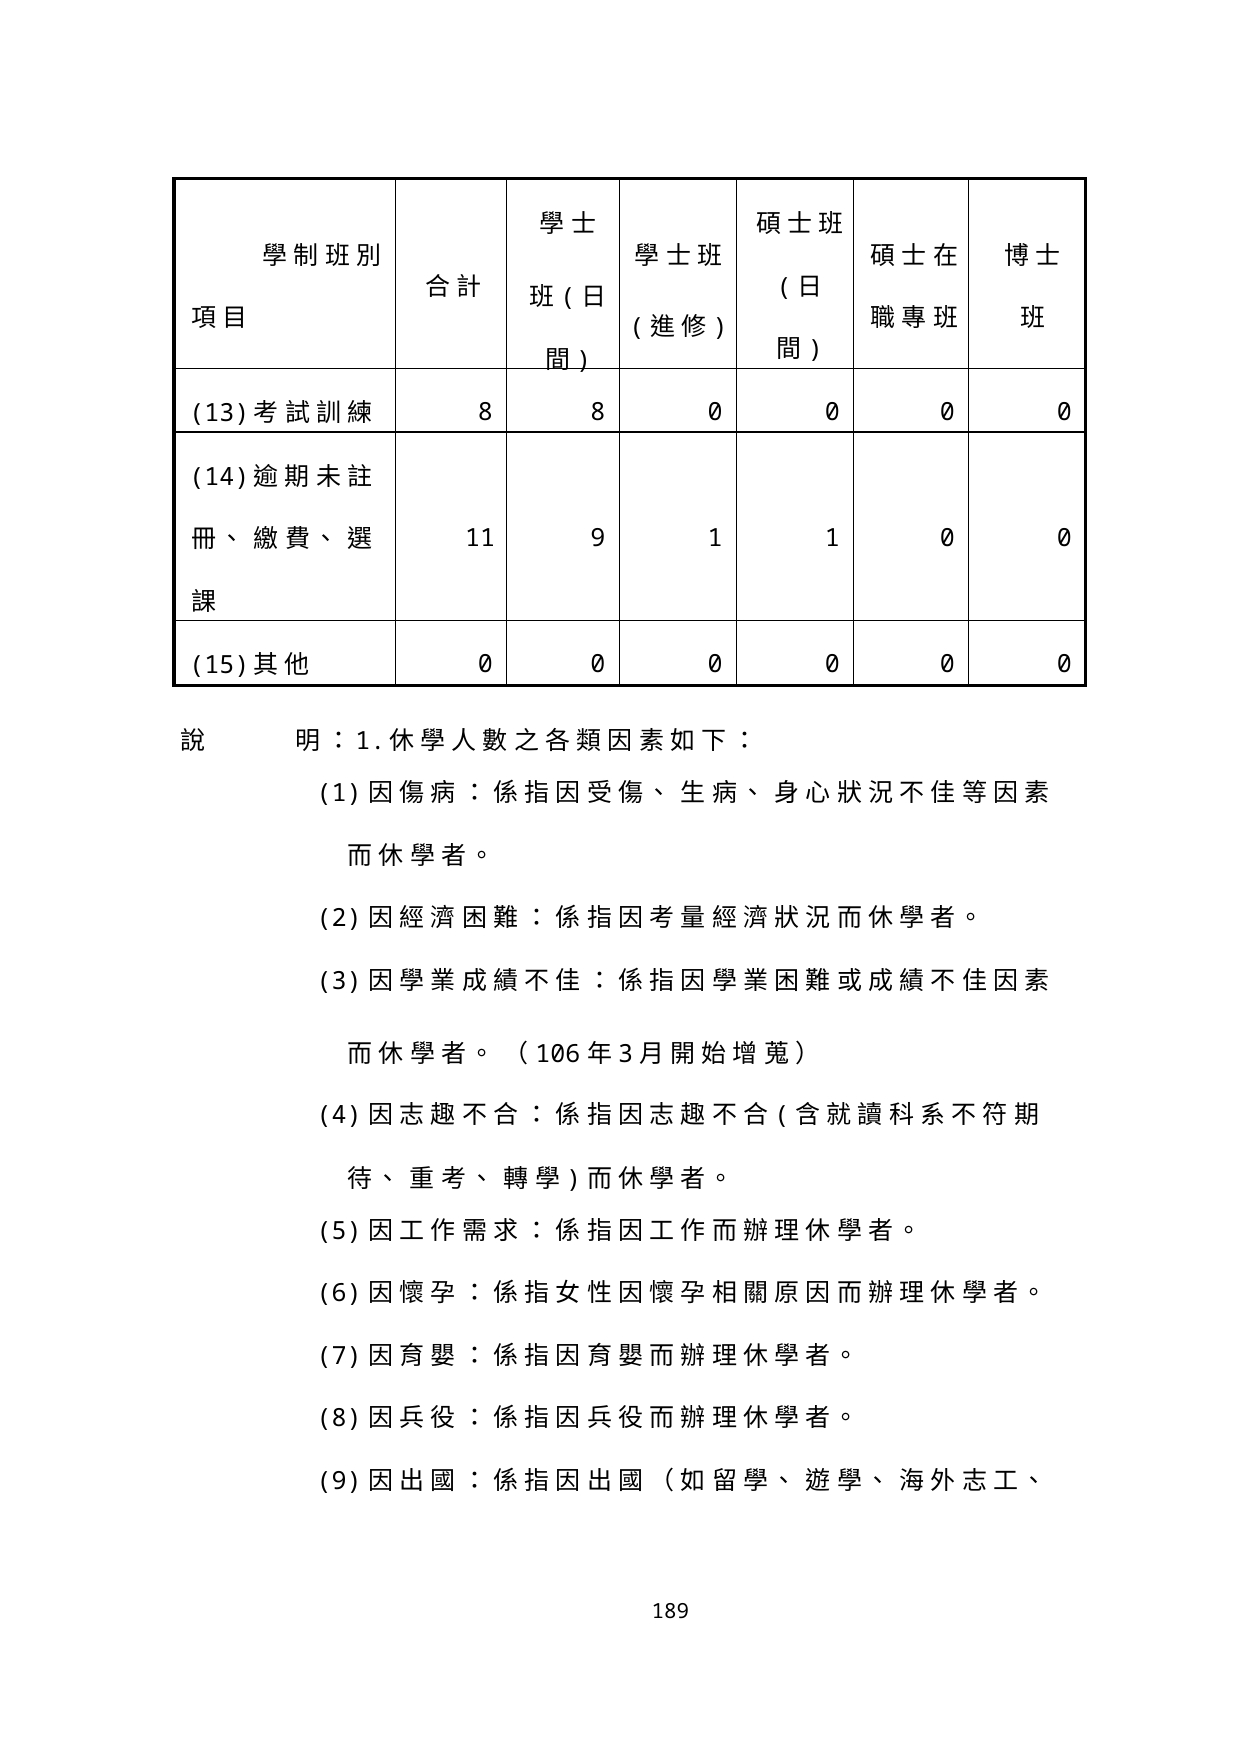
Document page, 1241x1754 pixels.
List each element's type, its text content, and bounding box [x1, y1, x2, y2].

table_cell 0 [854, 621, 968, 683]
table_cell 0 [969, 369, 1084, 431]
text (9)因出國：係指因出國（如留學、遊學、海外志工、 [303, 1437, 1063, 1499]
table_cell 1 [737, 433, 853, 620]
table_header 學士班(進修) [620, 180, 736, 368]
table_cell 0 [737, 369, 853, 431]
table_cell 0 [969, 621, 1084, 683]
table_header 碩士班(日間) [737, 180, 853, 368]
text 說 明：1.休學人數之各類因素如下： [177, 687, 1063, 749]
table_cell 0 [854, 369, 968, 431]
table_cell 0 [620, 369, 736, 431]
table_cell 0 [969, 433, 1084, 620]
text (7)因育嬰：係指因育嬰而辦理休學者。 [303, 1312, 1063, 1374]
table_header 學制班別 項目 [176, 180, 395, 368]
text (5)因工作需求：係指因工作而辦理休學者。 [303, 1187, 1063, 1249]
table_header 碩士在職專班 [854, 180, 968, 368]
table_cell 0 [396, 621, 506, 683]
table_cell 0 [854, 433, 968, 620]
table_header 學士班(日間) [507, 180, 619, 368]
table_header 合計 [396, 180, 506, 368]
table_cell 11 [396, 433, 506, 620]
table_cell 0 [620, 621, 736, 683]
table_cell 0 [507, 621, 619, 683]
table_cell 0 [737, 621, 853, 683]
table_cell 8 [396, 369, 506, 431]
text (2)因經濟困難：係指因考量經濟狀況而休學者。 [303, 874, 1063, 937]
table_cell (15)其他 [176, 621, 395, 683]
text (1)因傷病：係指因受傷、生病、身心狀況不佳等因素而休學者。 [303, 749, 1063, 874]
text (8)因兵役：係指因兵役而辦理休學者。 [303, 1374, 1063, 1437]
table_cell 8 [507, 369, 619, 431]
text (4)因志趣不合：係指因志趣不合(含就讀科系不符期待、重考、轉學)而休學者。 [303, 1062, 1063, 1187]
text (6)因懷孕：係指女性因懷孕相關原因而辦理休學者。 [303, 1249, 1063, 1312]
table_cell 9 [507, 433, 619, 620]
table_cell (13)考試訓練 [176, 369, 395, 431]
table_cell (14)逾期未註冊、繳費、選課 [176, 433, 395, 620]
table_header 博士班 [969, 180, 1084, 368]
table_cell 1 [620, 433, 736, 620]
text (3)因學業成績不佳：係指因學業困難或成績不佳因素而休學者。（106年3月開始增蒐） [303, 937, 1063, 1062]
